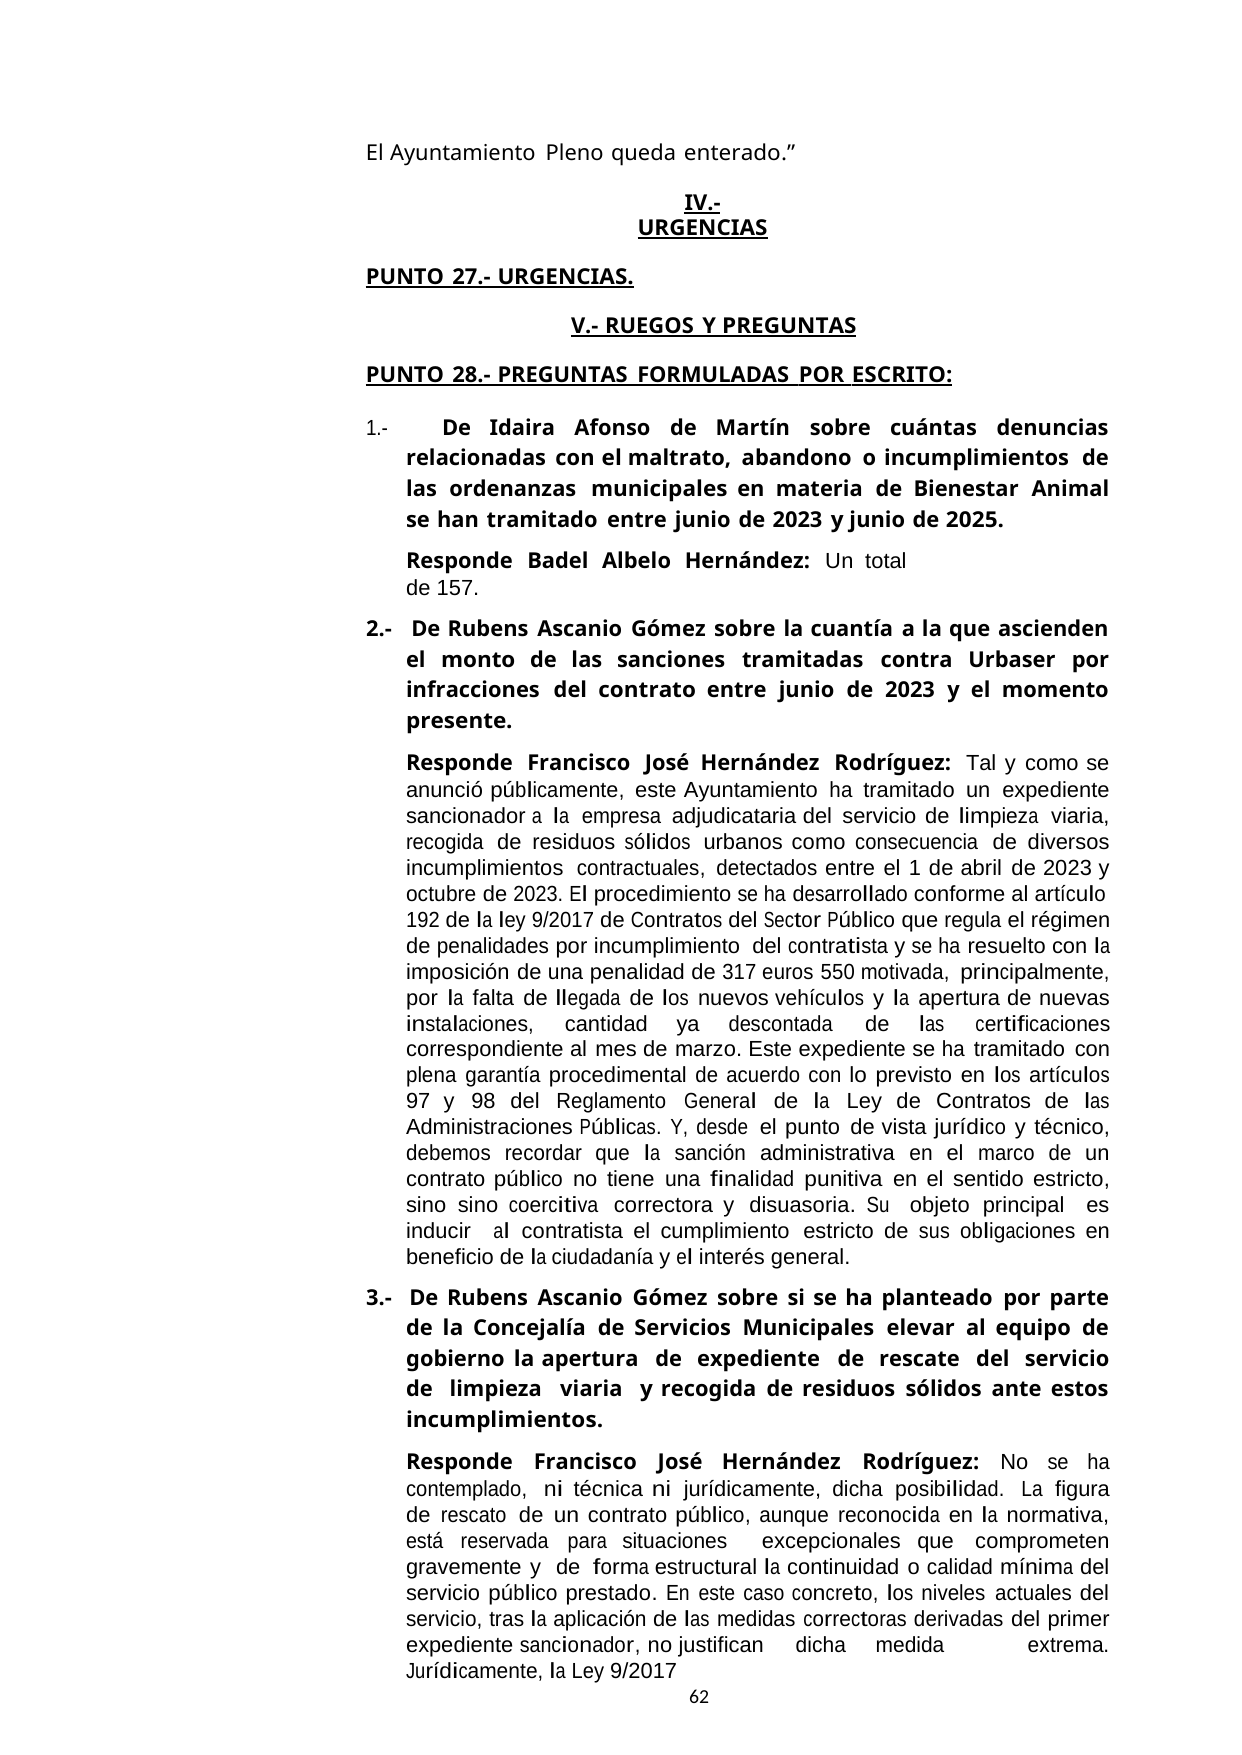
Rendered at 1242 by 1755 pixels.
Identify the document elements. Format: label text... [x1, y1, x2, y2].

text 2.- De Rubens Ascanio Gómez sobre la cuantía a la que ascienden el monto de las sanciones tramitadas contra Urbaser por infracciones del contrato entre junio de 2023 y el momento presente. [366, 613, 1109, 734]
text PUNTO 27.- URGENCIAS. [366, 264, 1202, 289]
text Responde Badel Albelo Hernández: Un total de 157. [406, 546, 907, 601]
text 3.- De Rubens Ascanio Gómez sobre si se ha planteado por parte de la Concejalía de Servicios Municipales elevar al equipo de gobierno la apertura de expediente de rescate del servicio de limpieza viaria y recogida de residuos sólidos ante estos incumplimientos. [366, 1281, 1109, 1434]
text 1.- De Idaira Afonso de Martín sobre cuántas denuncias relacionadas con el maltrato, abandono o incumplimientos de las ordenanzas municipales en materia de Bienestar Animal se han tramitado entre junio de 2023 y junio de 2025. [366, 412, 1109, 533]
text IV.- URGENCIAS [619, 190, 786, 240]
text El Ayuntamiento Pleno queda enterado.” [366, 137, 1202, 167]
text Responde Francisco José Hernández Rodríguez: Tal y como se anunció públicamente, este Ayuntamiento ha tramitado un expediente sancionador a la empresa adjudicataria del servicio de limpieza viaria, recogida de residuos sólidos urbanos como consecuencia de diversos incumplimientos contractuales, detectados entre el 1 de abril de 2023 y octubre de 2023. El procedimiento se ha desarrollado conforme al artículo [406, 746, 1109, 906]
text V.- RUEGOS Y PREGUNTAS [571, 314, 1202, 339]
text 192 de la ley 9/2017 de Contratos del Sector Público que regula el régimen de penalidades por incumplimiento del contratista y se ha resuelto con la imposición de una penalidad de 317 euros 550 motivada, principalmente, por la falta de llegada de los nuevos vehículos y la apertura de nuevas instalaciones, cantidad ya descontada de las certificaciones correspondiente al mes de marzo. Este expediente se ha tramitado con plena garantía procedimental de acuerdo con lo previsto en los artículos 97 y 98 del Reglamento General de la Ley de Contratos de las Administraciones Públicas. Y, desde el punto de vista jurídico y técnico, debemos recordar que la sanción administrativa en el marco de un contrato público no tiene una finalidad punitiva en el sentido estricto, sino sino coercitiva correctora y disuasoria. Su objeto principal es inducir al contratista el cumplimiento estricto de sus obligaciones en beneficio de la ciudadanía y el interés general. [406, 907, 1110, 1269]
text Responde Francisco José Hernández Rodríguez: No se ha contemplado, ni técnica ni jurídicamente, dicha posibilidad. La figura de rescato de un contrato público, aunque reconocida en la normativa, está reservada para situaciones excepcionales que comprometen gravemente y de forma estructural la continuidad o calidad mínima del servicio público prestado. En este caso concreto, los niveles actuales del servicio, tras la aplicación de las medidas correctoras derivadas del primer expediente sancionador, no justifican dicha medida extrema. Jurídicamente, la Ley 9/2017 [406, 1446, 1110, 1683]
text 62 [683, 1684, 714, 1708]
text PUNTO 28.- PREGUNTAS FORMULADAS POR ESCRITO: [366, 363, 1202, 388]
